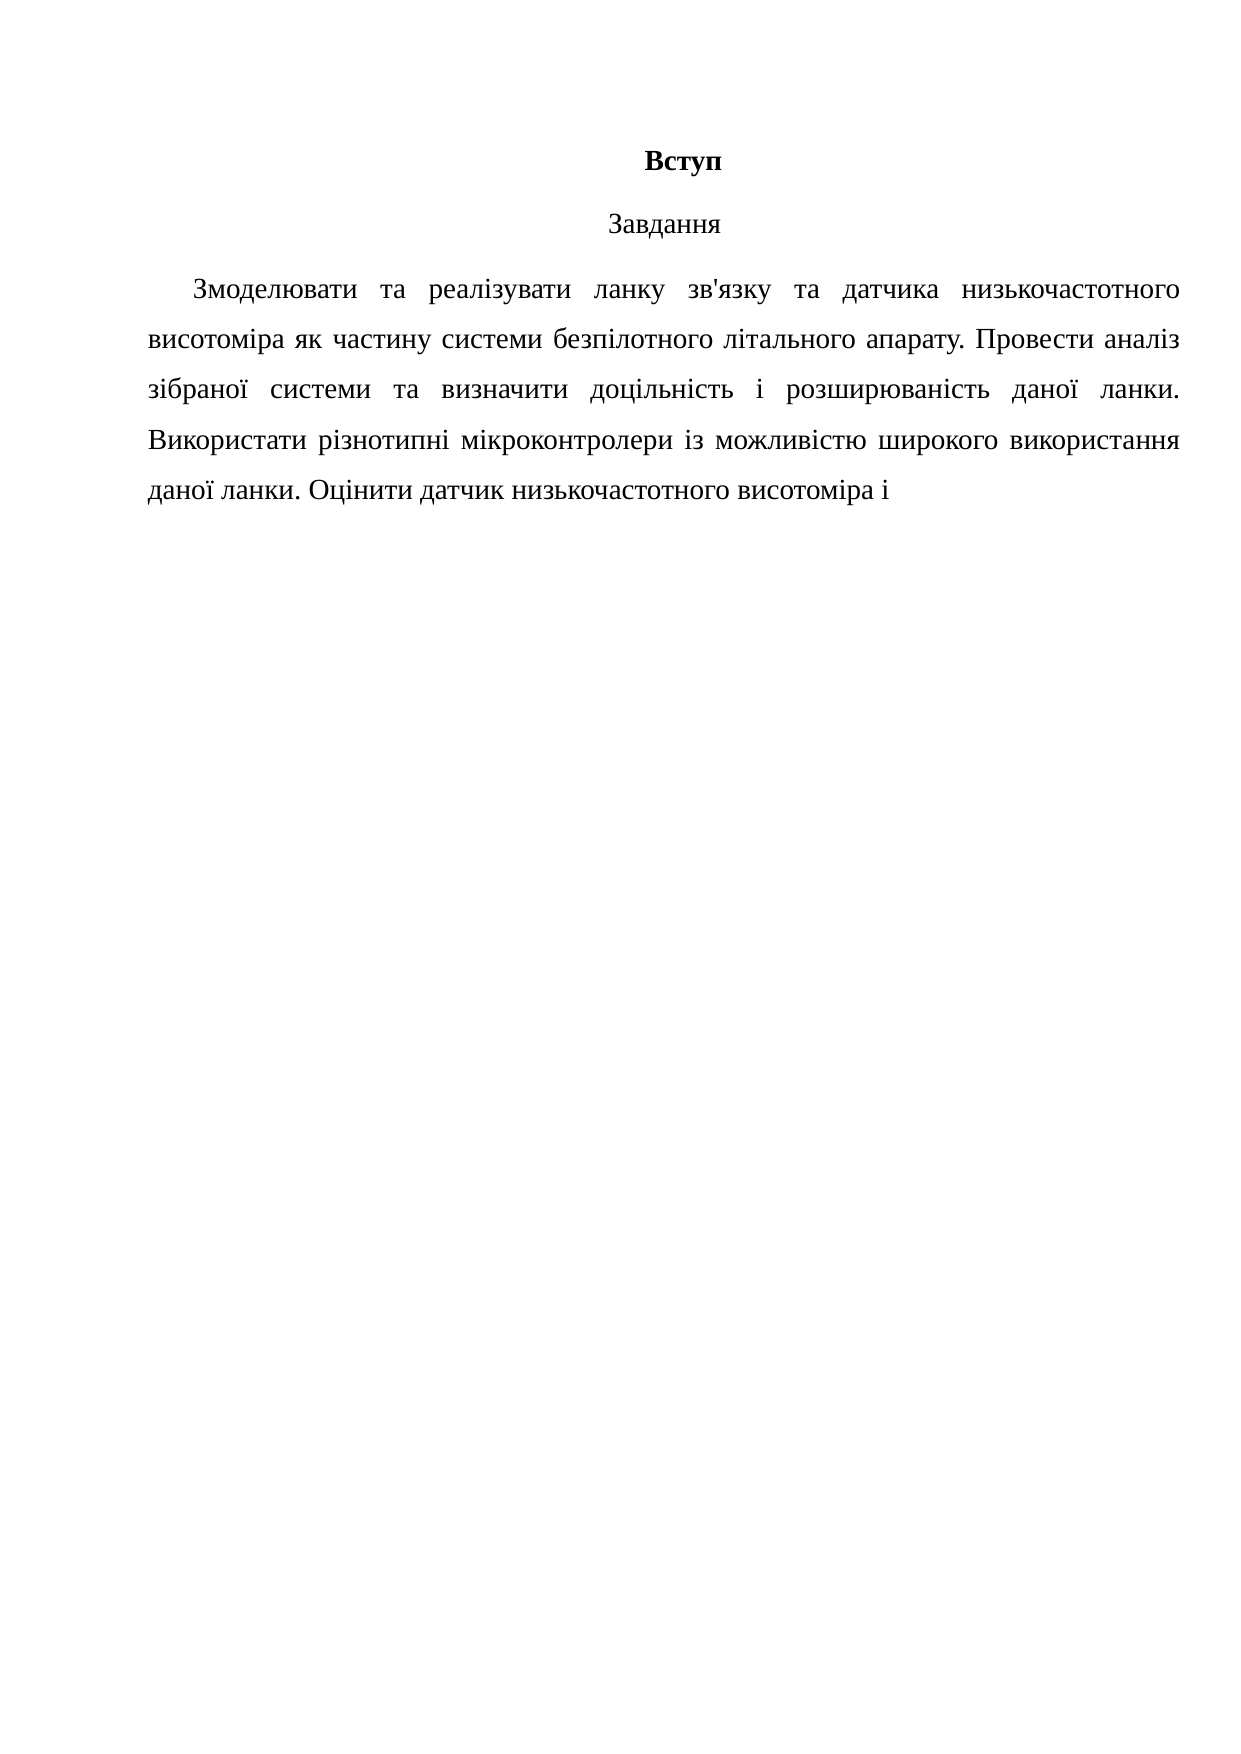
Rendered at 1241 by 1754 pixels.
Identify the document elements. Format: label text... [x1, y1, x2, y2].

text Змоделювати та реалізувати ланку зв'язку та датчика низькочастотного висотоміра як частину системи безпілотного літального апарату. Провести аналіз зібраної системи та визначити доцільність і розширюваність даної ланки. Використати різнотипні мікроконтролери із можливістю широкого використання даної ланки. Оцінити датчик низькочастотного висотоміра і [148, 271, 1181, 506]
text Завдання [148, 206, 1181, 239]
subtitle Вступ [185, 143, 1181, 177]
